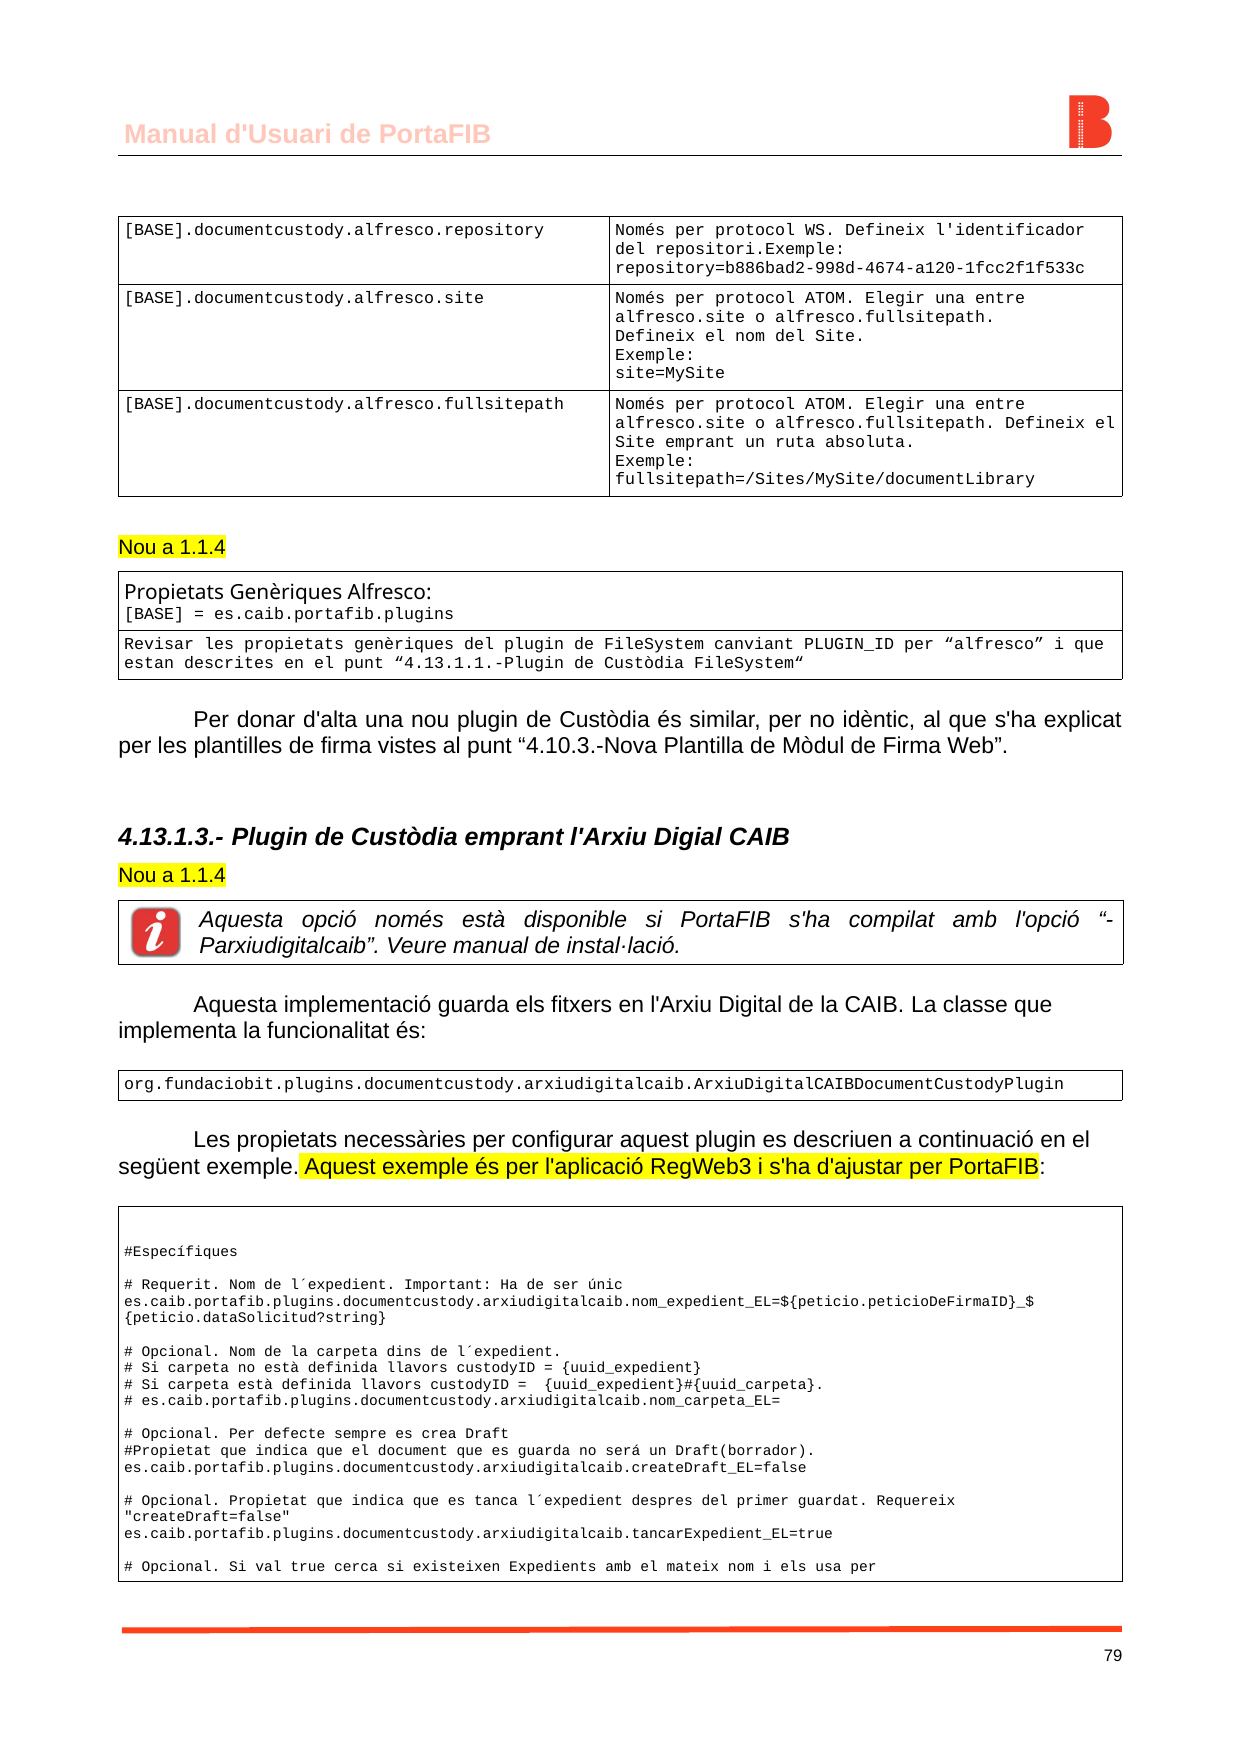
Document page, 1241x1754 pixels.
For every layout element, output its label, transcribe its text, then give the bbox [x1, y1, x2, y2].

table_cell Revisar les propietats genèriques del plugin de FileSystem canviant PLUGIN_ID per “alfresco” i que estan descrites en el punt “4.13.1.1Plugin de Custòdia FileSystem“ [119, 631, 1122, 679]
table_cell [BASE].documentcustody.alfresco.site [119, 285, 609, 390]
text Les propietats necessàries per configurar aquest plugin es descriuen a continuació en el següent exemple. Aquest exemple és per l'aplicació RegWeb3 i s'ha d'ajustar per PortaFIB: [118, 1126, 1122, 1179]
table_header #Específiques # Requerit. Nom de l´expedient. Important: Ha de ser únic es.caib.portafib.plugins.documentcustody.arxiudigitalcaib.nom_expedient_EL=${peticio.peticioDeFirmaID}_${peticio.dataSolicitud?string} # Opcional. Nom de la carpeta dins de l´expedient. # Si carpeta no està definida llavors custodyID = {uuid_expedient} # Si carpeta està definida llavors custodyID = {uuid_expedient}#{uuid_carpeta}. # es.caib.portafib.plugins.documentcustody.arxiudigitalcaib.nom_carpeta_EL= # Opcional. Per defecte sempre es crea Draft #Propietat que indica que el document que es guarda no será un Draft(borrador). es.caib.portafib.plugins.documentcustody.arxiudigitalcaib.createDraft_EL=false # Opcional. Propietat que indica que es tanca l´expedient despres del primer guardat. Requereix "createDraft=false" es.caib.portafib.plugins.documentcustody.arxiudigitalcaib.tancarExpedient_EL=true # Opcional. Si val true cerca si existeixen Expedients amb el mateix nom i els usa per [119, 1207, 1122, 1581]
table_header [119, 901, 193, 964]
subtitle Plugin de Custòdia emprant l'Arxiu Digial CAIB [118, 822, 1122, 851]
table_cell [BASE].documentcustody.alfresco.repository [119, 217, 609, 284]
table_cell Només per protocol ATOM. Elegir una entre alfresco.site o alfresco.fullsitepath. Defineix el Site emprant un ruta absoluta. Exemple: fullsitepath=/Sites/MySite/documentLibrary [610, 391, 1122, 496]
table_header org.fundaciobit.plugins.documentcustody.arxiudigitalcaib.ArxiuDigitalCAIBDocumentCustodyPlugin [119, 1071, 1122, 1100]
text Per donar d'alta una nou plugin de Custòdia és similar, per no idèntic, al que s'ha explicat per les plantilles de firma vistes al punt “4.10.3Nova Plantilla de Mòdul de Firma Web”. [118, 706, 1122, 758]
text Nou a 1.1.4 [118, 534, 1122, 558]
table_cell Només per protocol ATOM. Elegir una entre alfresco.site o alfresco.fullsitepath. Defineix el nom del Site. Exemple: site=MySite [610, 285, 1122, 390]
text Nou a 1.1.4 [118, 863, 1122, 887]
table_header Aquesta opció només està disponible si PortaFIB s'ha compilat amb l'opció “-Parxiudigitalcaib”. Veure manual de instal·lació. [193, 901, 1123, 964]
table_cell Només per protocol WS. Defineix l'identificador del repositori.Exemple: repository=b886bad2-998d-4674-a120-1fcc2f1f533c [610, 217, 1122, 284]
table_header Propietats Genèriques Alfresco: [BASE] = es.caib.portafib.plugins [119, 572, 1122, 630]
table_cell [BASE].documentcustody.alfresco.fullsitepath [119, 391, 609, 496]
text Aquesta implementació guarda els fitxers en l'Arxiu Digital de la CAIB. La classe que implementa la funcionalitat és: [118, 991, 1122, 1043]
picture [1063, 94, 1117, 150]
picture [130, 906, 182, 958]
